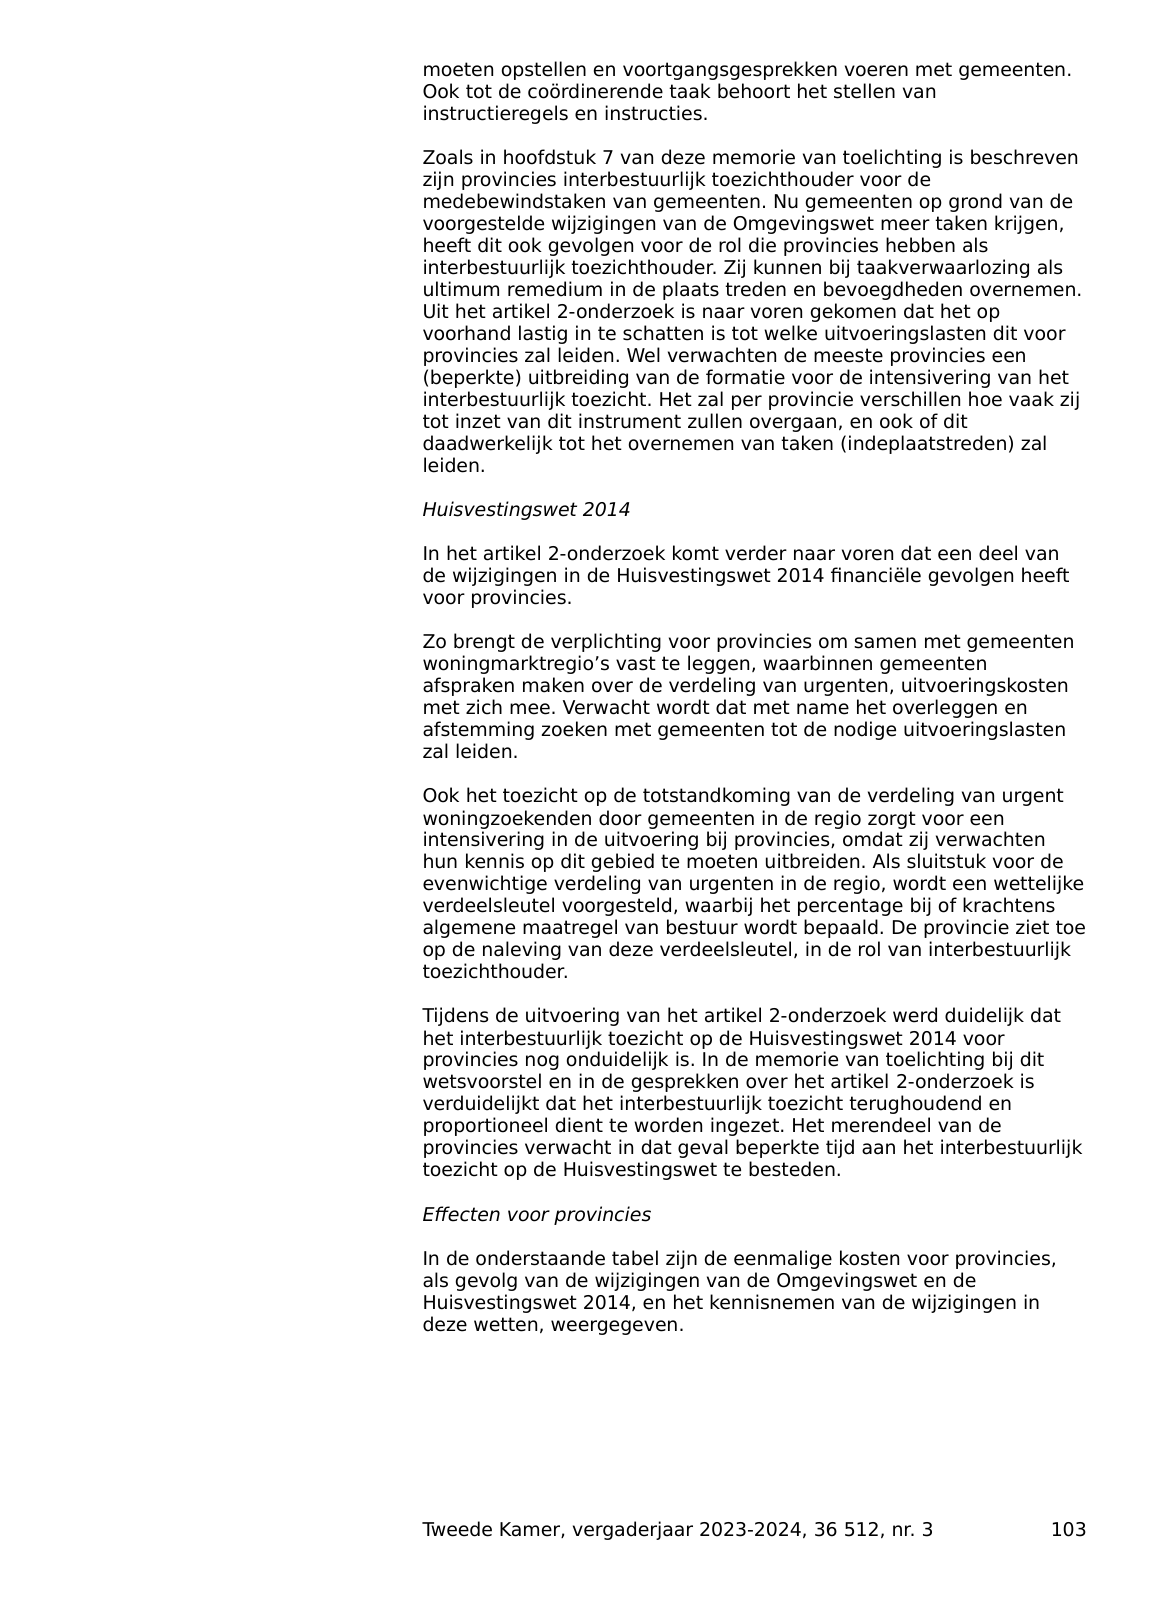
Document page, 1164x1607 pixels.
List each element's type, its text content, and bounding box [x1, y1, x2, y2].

text In de onderstaande tabel zijn de eenmalige kosten voor provincies, als gevolg van de wijzigingen van de Omgevingswet en de Huisvestingswet 2014, en het kennisnemen van de wijzigingen in deze wetten, weergegeven. [422, 1248, 1087, 1336]
text moeten opstellen en voortgangsgesprekken voeren met gemeenten. Ook tot de coördinerende taak behoort het stellen van instructieregels en instructies. [422, 59, 1087, 125]
subtitle Effecten voor provincies [422, 1203, 1087, 1225]
text Zo brengt de verplichting voor provincies om samen met gemeenten woningmarktregio’s vast te leggen, waarbinnen gemeenten afspraken maken over de verdeling van urgenten, uitvoeringskosten met zich mee. Verwacht wordt dat met name het overleggen en afstemming zoeken met gemeenten tot de nodige uitvoeringslasten zal leiden. [422, 631, 1087, 763]
text Zoals in hoofdstuk 7 van deze memorie van toelichting is beschreven zijn provincies interbestuurlijk toezichthouder voor de medebewindstaken van gemeenten. Nu gemeenten op grond van de voorgestelde wijzigingen van de Omgevingswet meer taken krijgen, heeft dit ook gevolgen voor de rol die provincies hebben als interbestuurlijk toezichthouder. Zij kunnen bij taakverwaarlozing als ultimum remedium in de plaats treden en bevoegdheden overnemen. Uit het artikel 2-onderzoek is naar voren gekomen dat het op voorhand lastig in te schatten is tot welke uitvoeringslasten dit voor provincies zal leiden. Wel verwachten de meeste provincies een (beperkte) uitbreiding van de formatie voor de intensivering van het interbestuurlijk toezicht. Het zal per provincie verschillen hoe vaak zij tot inzet van dit instrument zullen overgaan, en ook of dit daadwerkelijk tot het overnemen van taken (indeplaatstreden) zal leiden. [422, 147, 1087, 477]
subtitle Huisvestingswet 2014 [422, 499, 1087, 521]
text Ook het toezicht op de totstandkoming van de verdeling van urgent woningzoekenden door gemeenten in de regio zorgt voor een intensivering in de uitvoering bij provincies, omdat zij verwachten hun kennis op dit gebied te moeten uitbreiden. Als sluitstuk voor de evenwichtige verdeling van urgenten in de regio, wordt een wettelijke verdeelsleutel voorgesteld, waarbij het percentage bij of krachtens algemene maatregel van bestuur wordt bepaald. De provincie ziet toe op de naleving van deze verdeelsleutel, in de rol van interbestuurlijk toezichthouder. [422, 785, 1087, 983]
text In het artikel 2-onderzoek komt verder naar voren dat een deel van de wijzigingen in de Huisvestingswet 2014 financiële gevolgen heeft voor provincies. [422, 543, 1087, 609]
text Tijdens de uitvoering van het artikel 2-onderzoek werd duidelijk dat het interbestuurlijk toezicht op de Huisvestingswet 2014 voor provincies nog onduidelijk is. In de memorie van toelichting bij dit wetsvoorstel en in de gesprekken over het artikel 2-onderzoek is verduidelijkt dat het interbestuurlijk toezicht terughoudend en proportioneel dient te worden ingezet. Het merendeel van de provincies verwacht in dat geval beperkte tijd aan het interbestuurlijk toezicht op de Huisvestingswet te besteden. [422, 1005, 1087, 1181]
